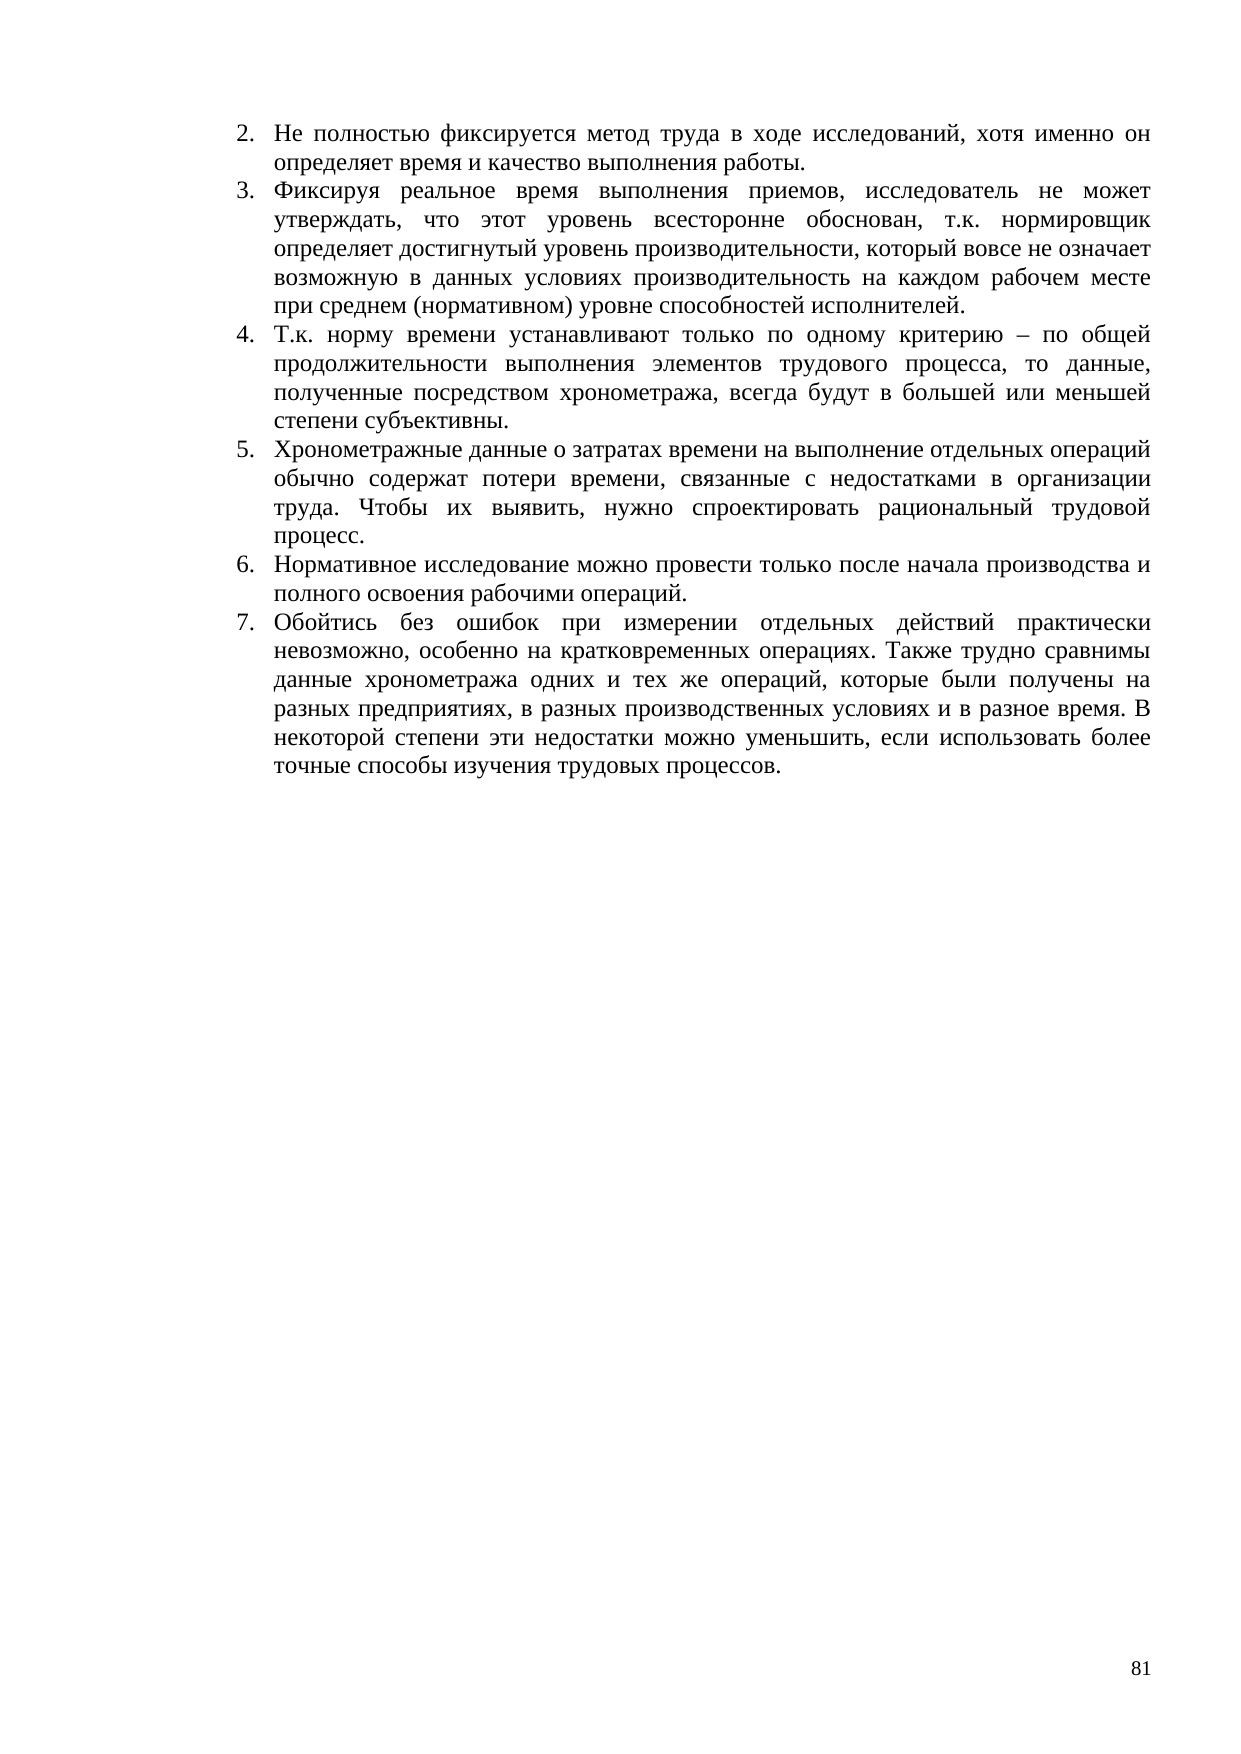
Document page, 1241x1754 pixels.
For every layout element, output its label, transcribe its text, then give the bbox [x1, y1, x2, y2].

list Хронометражные данные о затратах времени на выполнение отдельных операций обычно содержат потери времени, связанные с недостатками в организации труда. Чтобы их выявить, нужно спроектировать рациональный трудовой процесс. [236, 434, 1152, 549]
list Нормативное исследование можно провести только после начала производства и полного освоения рабочими операций. [236, 549, 1152, 607]
list Фиксируя реальное время выполнения приемов, исследователь не может утверждать, что этот уровень всесторонне обоснован, т.к. нормировщик определяет достигнутый уровень производительности, который вовсе не означает возможную в данных условиях производительность на каждом рабочем месте при среднем (нормативном) уровне способностей исполнителей. [236, 176, 1152, 319]
list Обойтись без ошибок при измерении отдельных действий практически невозможно, особенно на кратковременных операциях. Также трудно сравнимы данные хронометража одних и тех же операций, которые были получены на разных предприятиях, в разных производственных условиях и в разное время. В некоторой степени эти недостатки можно уменьшить, если использовать более точные способы изучения трудовых процессов. [236, 607, 1152, 779]
list Т.к. норму времени устанавливают только по одному критерию – по общей продолжительности выполнения элементов трудового процесса, то данные, полученные посредством хронометража, всегда будут в большей или меньшей степени субъективны. [236, 319, 1152, 434]
list Не полностью фиксируется метод труда в ходе исследований, хотя именно он определяет время и качество выполнения работы. [236, 118, 1152, 176]
